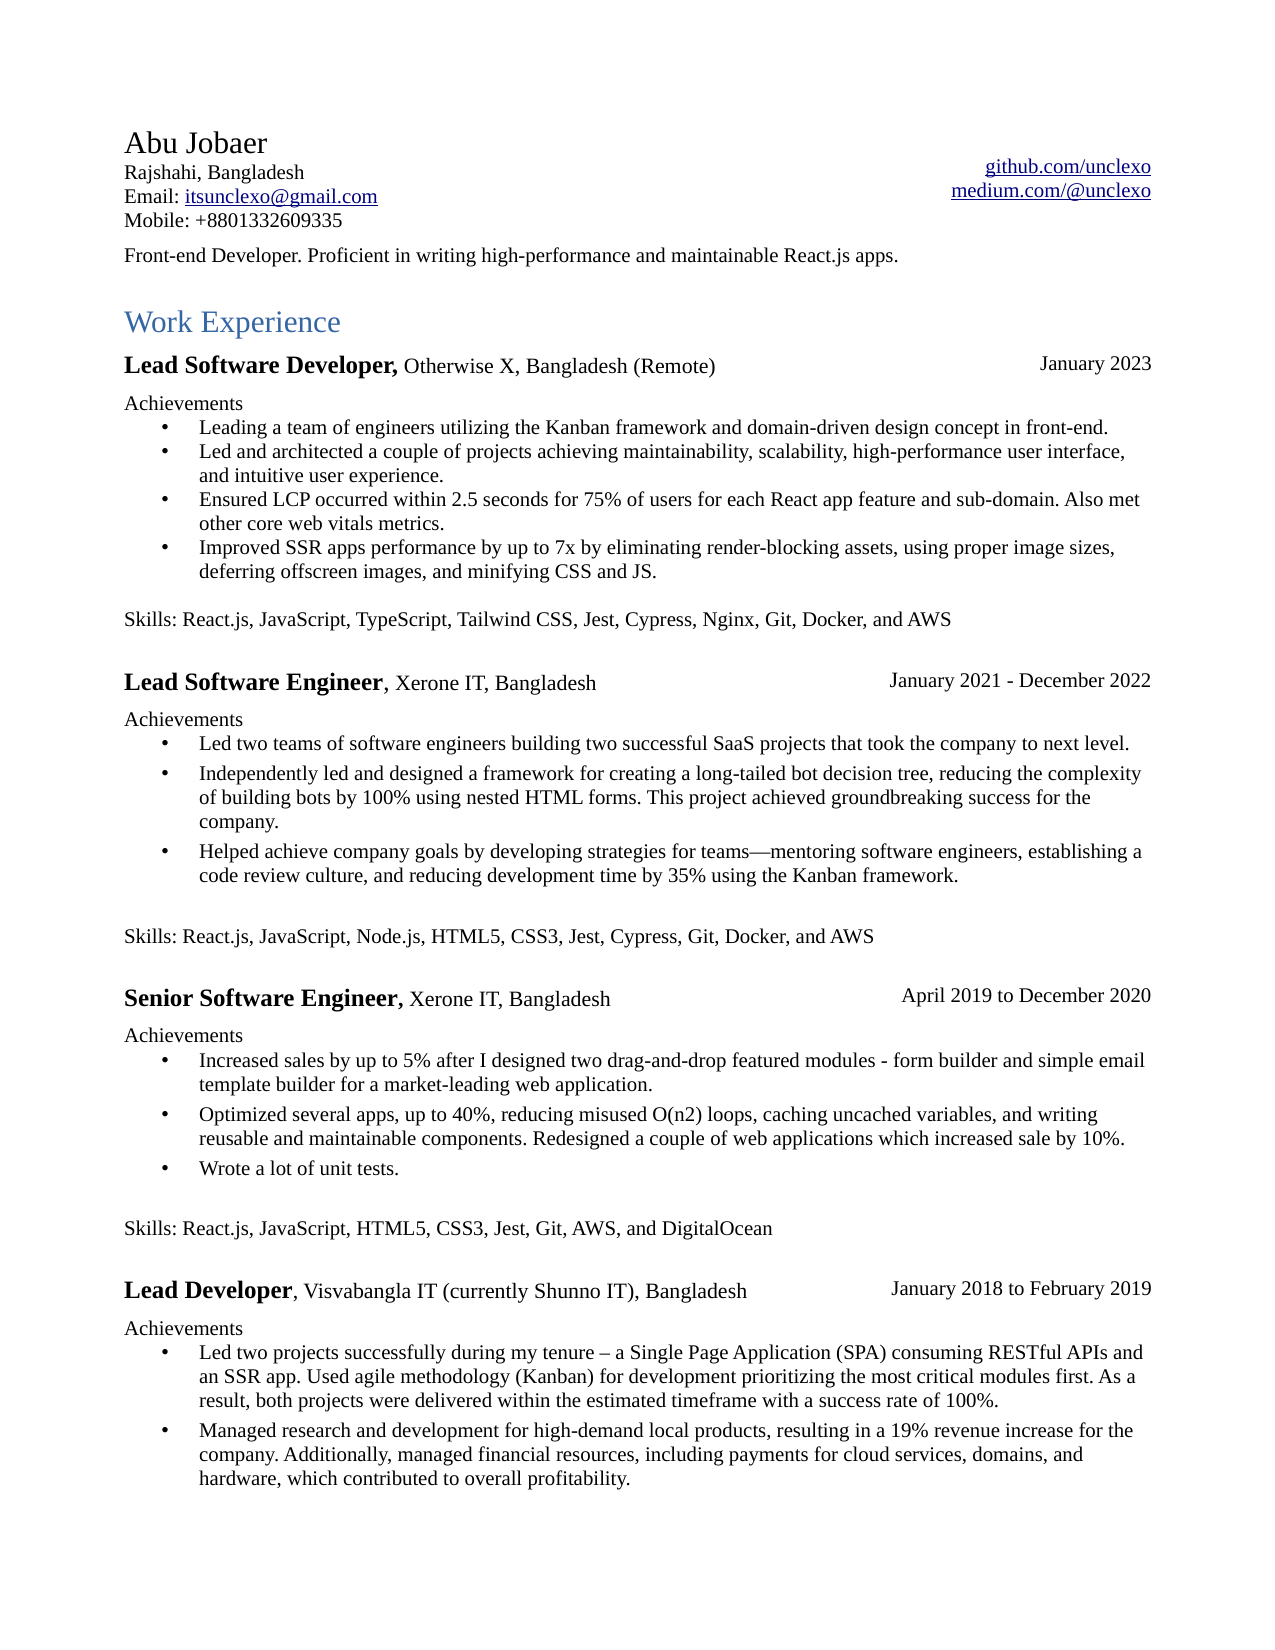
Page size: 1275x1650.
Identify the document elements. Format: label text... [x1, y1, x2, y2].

table_header Work Experience [118, 297, 1157, 345]
table_header Front-end Developer. Proficient in writing high-performance and maintainable React.js apps. [118, 238, 1157, 273]
table_header January 2018 to February 2019 [774, 1270, 1157, 1310]
table_header Senior Software Engineer, Xerone IT, Bangladesh [118, 978, 637, 1018]
table_header Abu Jobaer Rajshahi, Bangladesh Email: itsunclexo@gmail.com Mobile: +8801332609335 [118, 118, 640, 238]
table_header github.com/unclexo medium.com/@unclexo [640, 118, 1157, 238]
table_header Achievements Leading a team of engineers utilizing the Kanban framework and domain-driven design concept in front-end. Led and architected a couple of projects achieving maintainability, scalability, high-performance user interface, and intuitive user experience. Ensured LCP occurred within 2.5 seconds for 75% of users for each React app feature and sub-domain. Also met other core web vitals metrics. Improved SSR apps performance by up to 7x by eliminating render-blocking assets, using proper image sizes, deferring offscreen images, and minifying CSS and JS. Skills: React.js, JavaScript, TypeScript, Tailwind CSS, Jest, Cypress, Nginx, Git, Docker, and AWS [118, 385, 1157, 637]
table_header Achievements Led two teams of software engineers building two successful SaaS projects that took the company to next level. Independently led and designed a framework for creating a long-tailed bot decision tree, reducing the complexity of building bots by 100% using nested HTML forms. This project achieved groundbreaking success for the company. Helped achieve company goals by developing strategies for teams—mentoring software engineers, establishing a code review culture, and reducing development time by 35% using the Kanban framework. Skills: React.js, JavaScript, Node.js, HTML5, CSS3, Jest, Cypress, Git, Docker, and AWS [118, 701, 1157, 953]
table_header January 2023 [728, 345, 1157, 385]
table_header Lead Developer, Visvabangla IT (currently Shunno IT), Bangladesh [118, 1270, 774, 1310]
table_cell Achievements Led two projects successfully during my tenure – a Single Page Application (SPA) consuming RESTful APIs and an SSR app. Used agile methodology (Kanban) for development prioritizing the most critical modules first. As a result, both projects were delivered within the estimated timeframe with a success rate of 100%. Managed research and development for high-demand local products, resulting in a 19% revenue increase for the company. Additionally, managed financial resources, including payments for cloud services, domains, and hardware, which contributed to overall profitability. [118, 1310, 1157, 1502]
table_header April 2019 to December 2020 [638, 978, 1157, 1018]
table_header Lead Software Developer, Otherwise X, Bangladesh (Remote) [118, 345, 727, 385]
table_header Achievements Increased sales by up to 5% after I designed two drag-and-drop featured modules - form builder and simple email template builder for a market-leading web application. Optimized several apps, up to 40%, reducing misused O(n2) loops, caching uncached variables, and writing reusable and maintainable components. Redesigned a couple of web applications which increased sale by 10%. Wrote a lot of unit tests. Skills: React.js, JavaScript, HTML5, CSS3, Jest, Git, AWS, and DigitalOcean [118, 1018, 1157, 1246]
table_header January 2021 - December 2022 [638, 661, 1157, 701]
table_header Lead Software Engineer, Xerone IT, Bangladesh [118, 661, 637, 701]
